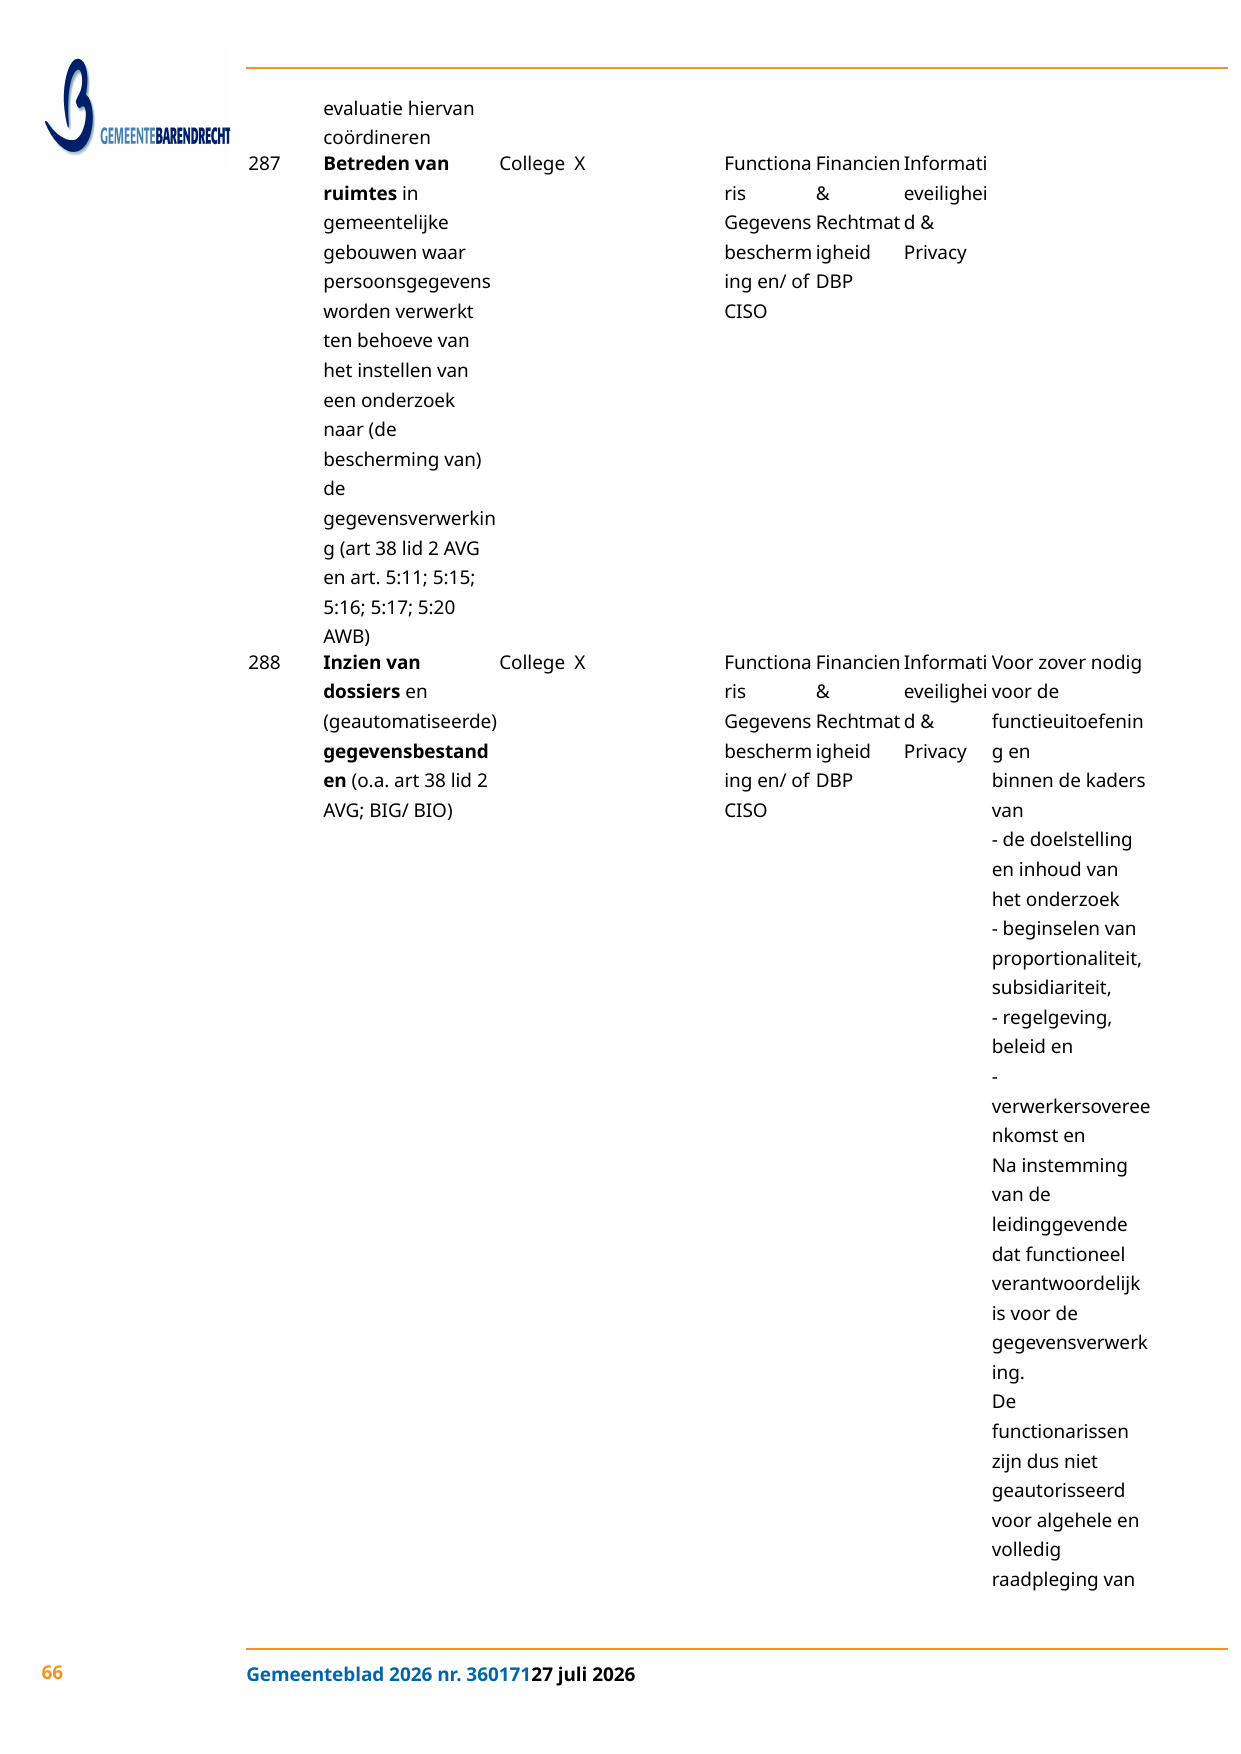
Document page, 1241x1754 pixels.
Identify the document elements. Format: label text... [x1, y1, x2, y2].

table_cell Informatieveiligheid & Privacy [904, 649, 992, 1592]
table_cell Functionaris Gegevensbescherming en/ of CISO [724, 649, 816, 1592]
table_cell [499, 95, 574, 150]
table_cell [574, 95, 649, 150]
picture [41, 47, 231, 172]
table_cell [992, 95, 1152, 150]
table_cell Functionaris Gegevensbescherming en/ of CISO [724, 150, 816, 649]
table_cell Informatieveiligheid & Privacy [904, 150, 992, 649]
table_cell Financien & Rechtmatigheid DBP [816, 150, 904, 649]
table_cell College [499, 150, 574, 649]
table_cell Betreden van ruimtes in gemeentelijke gebouwen waar persoonsgegevens worden verwerkt ten behoeve van het instellen van een onderzoek naar (de bescherming van) de gegevensverwerking (art 38 lid 2 AVG en art. 5:11; 5:15; 5:16; 5:17; 5:20 AWB) [323, 150, 499, 649]
table_cell [724, 95, 816, 150]
table_cell Inzien van dossiers en (geautomatiseerde) gegevensbestanden (o.a. art 38 lid 2 AVG; BIG/ BIO) [323, 649, 499, 1592]
table_cell [816, 95, 904, 150]
table_cell Voor zover nodig voor de functieuitoefening en binnen de kaders van - de doelstelling en inhoud van het onderzoek - beginselen van proportionaliteit, subsidiariteit, - regelgeving, beleid en - verwerkersovereenkomst en Na instemming van de leidinggevende dat functioneel verantwoordelijk is voor de gegevensverwerking. De functionarissen zijn dus niet geautorisseerd voor algehele en volledig raadpleging van [992, 649, 1152, 1592]
table_cell 287 [248, 150, 323, 649]
table_cell [248, 95, 323, 150]
table_cell evaluatie hiervan coördineren [323, 95, 499, 150]
table_cell 288 [248, 649, 323, 1592]
table_cell College [499, 649, 574, 1592]
table_cell [649, 150, 724, 649]
table_cell [904, 95, 992, 150]
table_cell X [574, 649, 649, 1592]
table_cell [649, 95, 724, 150]
table_cell [649, 649, 724, 1592]
table_cell [992, 150, 1152, 649]
table_cell Financien & Rechtmatigheid DBP [816, 649, 904, 1592]
table_cell X [574, 150, 649, 649]
